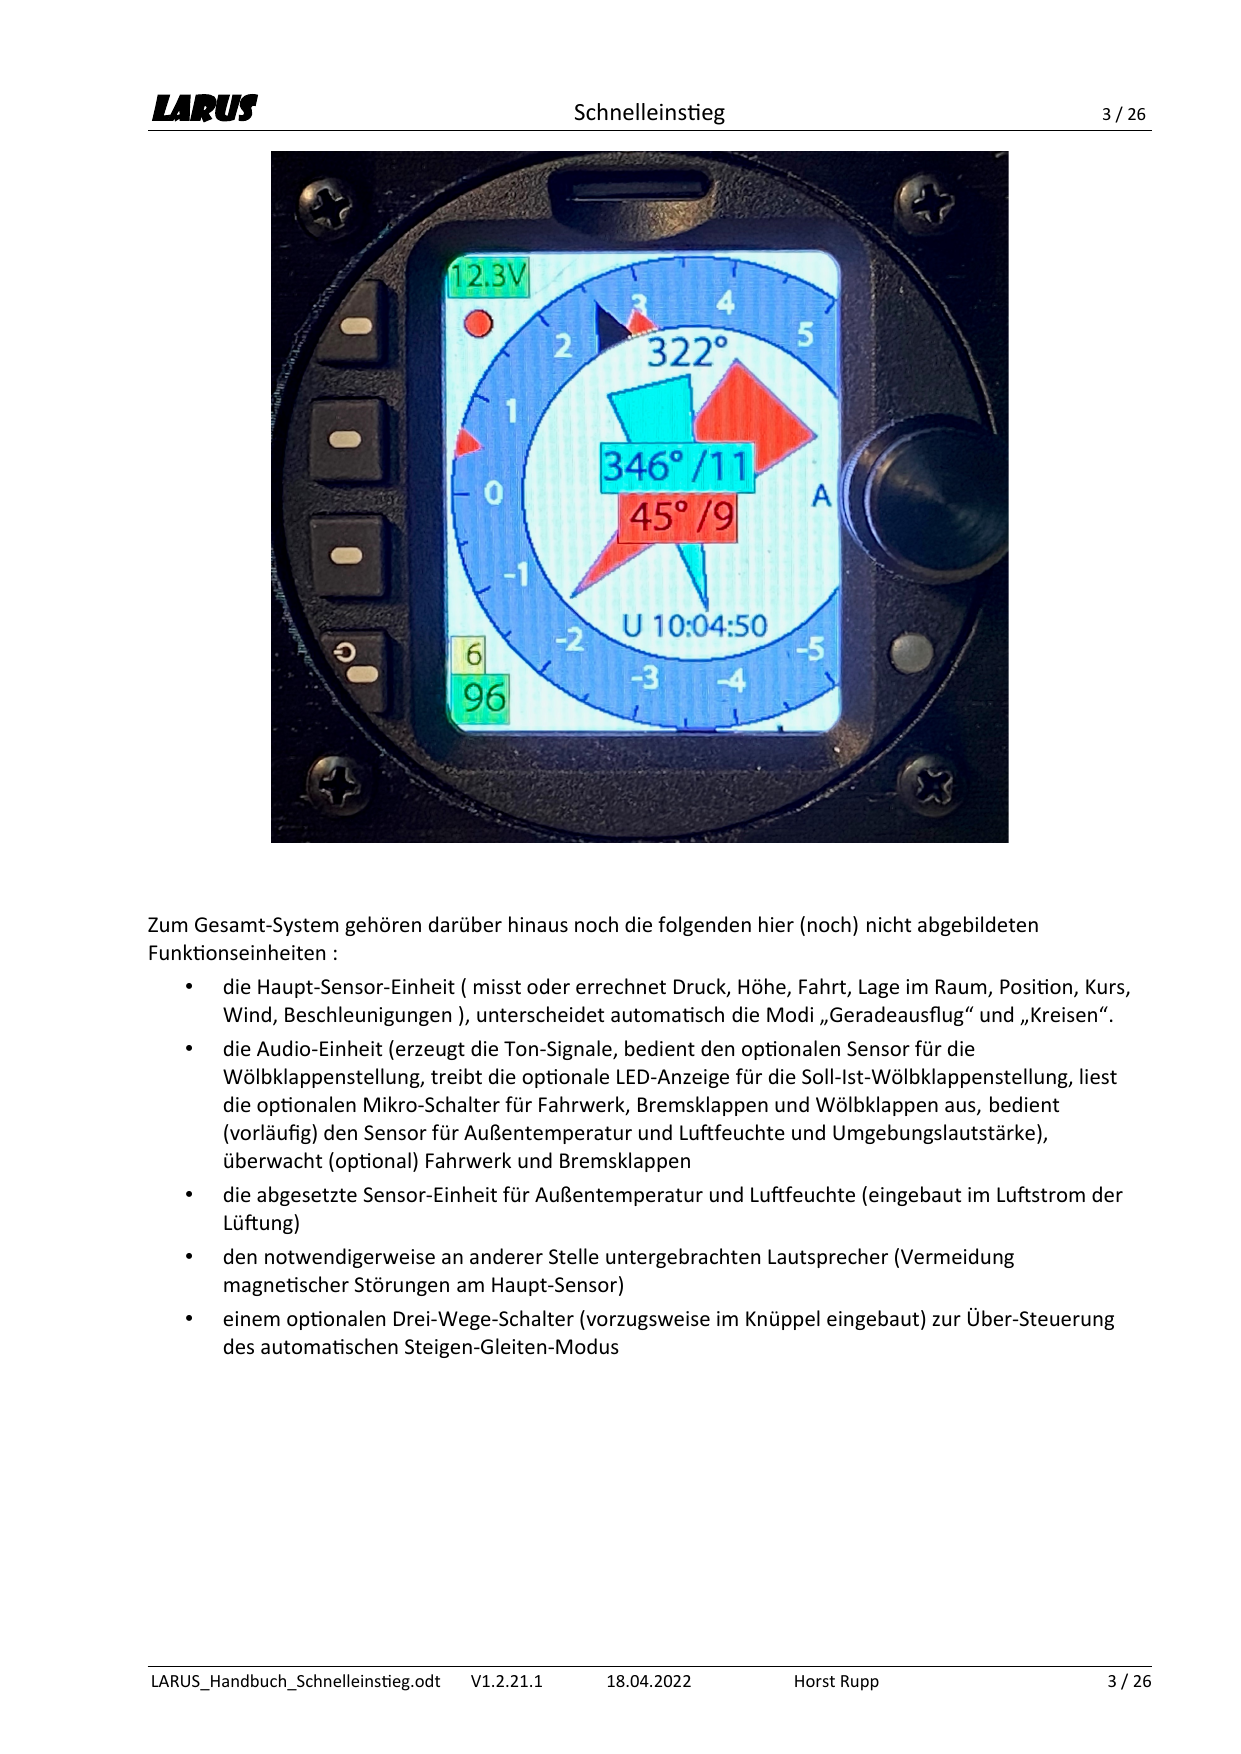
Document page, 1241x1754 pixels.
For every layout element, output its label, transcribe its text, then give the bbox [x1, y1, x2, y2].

list die abgesetzte Sensor-Einheit für Außentemperatur und Luftfeuchte (eingebaut im Luftstrom der Lüftung) [185, 1180, 1152, 1236]
picture [271, 151, 1009, 843]
list die Haupt-Sensor-Einheit ( misst oder errechnet Druck, Höhe, Fahrt, Lage im Raum, Position, Kurs, Wind, Beschleunigungen ), unterscheidet automatisch die Modi „Geradeausflug“ und „Kreisen“. [185, 972, 1152, 1028]
list den notwendigerweise an anderer Stelle untergebrachten Lautsprecher (Vermeidung magnetischer Störungen am Haupt-Sensor) [185, 1242, 1152, 1298]
text Zum Gesamt-System gehören darüber hinaus noch die folgenden hier (noch) nicht abgebildeten Funktionseinheiten : [148, 910, 1152, 966]
list die Audio-Einheit (erzeugt die Ton-Signale, bedient den optionalen Sensor für die Wölbklappenstellung, treibt die optionale LED-Anzeige für die Soll-Ist-Wölbklappenstellung, liest die optionalen Mikro-Schalter für Fahrwerk, Bremsklappen und Wölbklappen aus, bedient (vorläufig) den Sensor für Außentemperatur und Luftfeuchte und Umgebungslautstärke), überwacht (optional) Fahrwerk und Bremsklappen [185, 1034, 1152, 1174]
list einem optionalen Drei-Wege-Schalter (vorzugsweise im Knüppel eingebaut) zur Über-Steuerung des automatischen Steigen-Gleiten-Modus [185, 1304, 1152, 1360]
